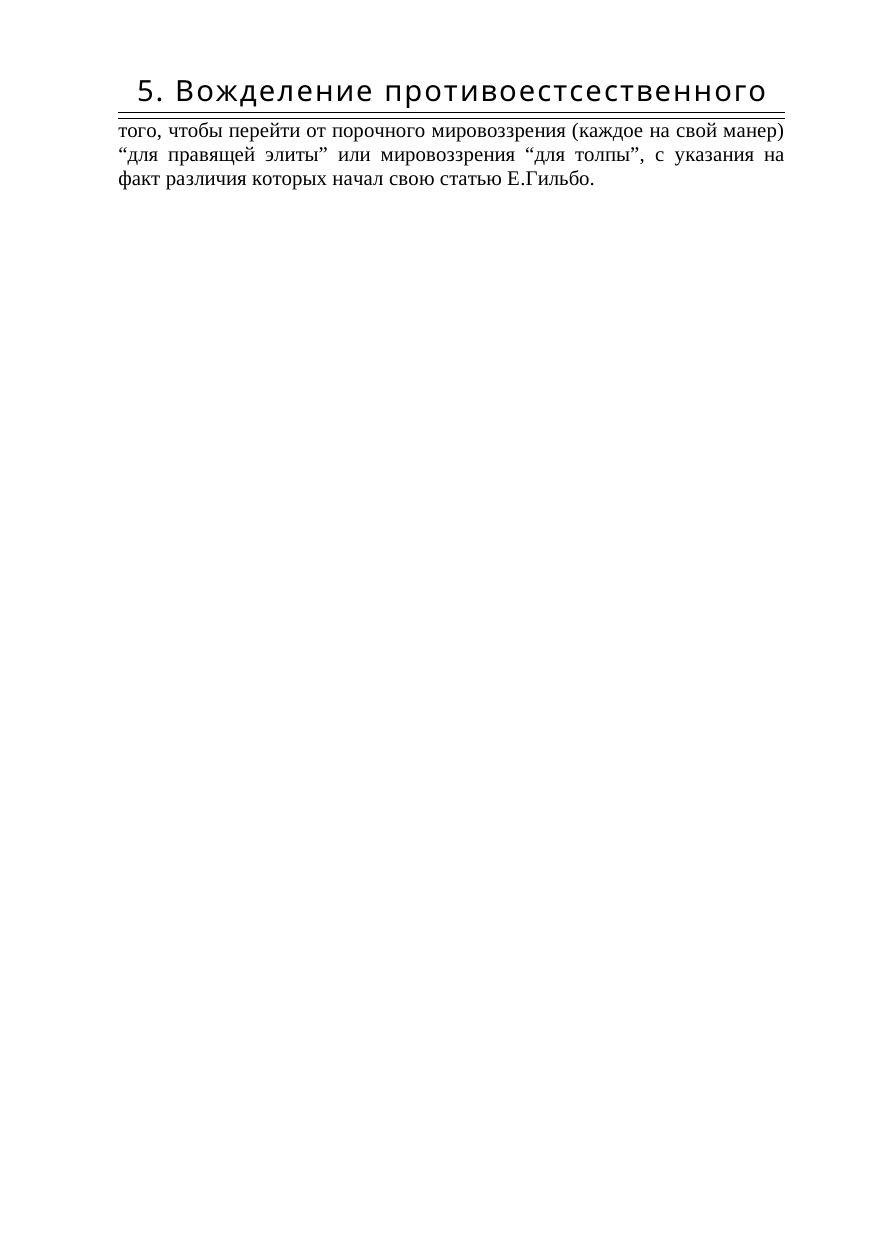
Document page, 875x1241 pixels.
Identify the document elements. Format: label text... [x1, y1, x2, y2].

text того, чтобы перейти от порочного мировоззрения (каждое на свой манер) “для правящей элиты” или мировоззрения “для толпы”, с указания на факт различия которых начал свою статью Е.Гильбо. [118, 119, 785, 190]
